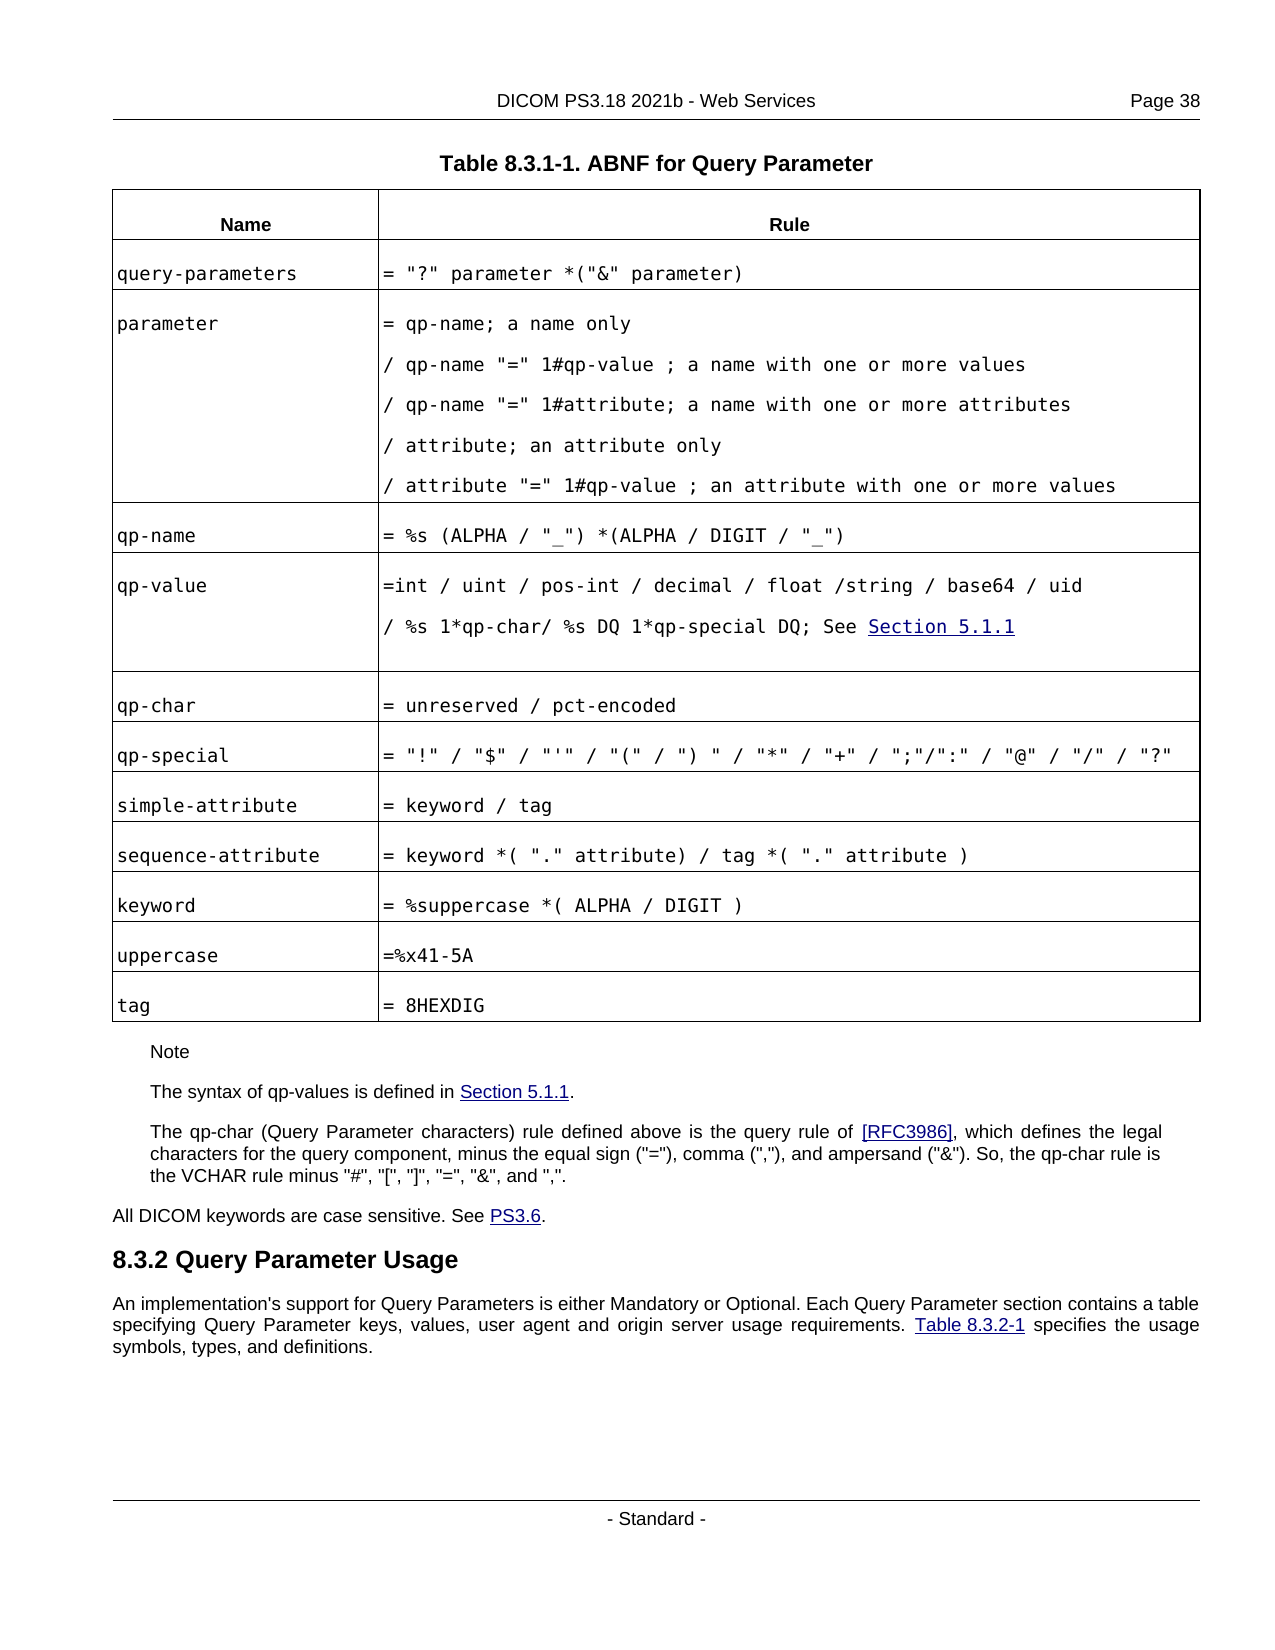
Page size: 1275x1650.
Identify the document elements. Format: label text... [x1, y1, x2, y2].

table_cell = 8HEXDIG [379, 972, 1199, 1021]
table_cell = %s (ALPHA / "_") *(ALPHA / DIGIT / "_") [379, 503, 1199, 552]
table_cell = unreserved / pct-encoded [379, 672, 1199, 721]
table_cell qp-name [113, 503, 378, 552]
table_cell uppercase [113, 922, 378, 971]
table_cell = "?" parameter *("&" parameter) [379, 240, 1199, 289]
table_cell qp-char [113, 672, 378, 721]
table_cell = qp-name; a name only / qp-name "=" 1#qp-value ; a name with one or more values / qp-name "=" 1#attribute; a name with one or more attributes / attribute; an attribute only / attribute "=" 1#qp-value ; an attribute with one or more values [379, 290, 1199, 502]
table_cell qp-special [113, 722, 378, 771]
table_cell qp-value [113, 553, 378, 671]
table_cell = keyword *( "." attribute) / tag *( "." attribute ) [379, 822, 1199, 871]
table_cell = %suppercase *( ALPHA / DIGIT ) [379, 872, 1199, 921]
table_cell =%x41-5A [379, 922, 1199, 971]
table_cell = "!" / "$" / "'" / "(" / ") " / "*" / "+" / ";"/":" / "@" / "/" / "?" [379, 722, 1199, 771]
table_cell sequence-attribute [113, 822, 378, 871]
text All DICOM keywords are case sensitive. See PS3.6. [112, 1205, 1200, 1226]
text The qp-char (Query Parameter characters) rule defined above is the query rule of [RFC3986], which defines the legal characters for the query component, minus the equal sign ("="), comma (","), and ampersand ("&"). So, the qp-char rule is the VCHAR rule minus "#", "[", "]", "=", "&", and ",". [150, 1121, 1162, 1186]
text Table 8.3.1-1. ABNF for Query Parameter [112, 150, 1200, 176]
table_cell keyword [113, 872, 378, 921]
table_cell query-parameters [113, 240, 378, 289]
text An implementation's support for Query Parameters is either Mandatory or Optional. Each Query Parameter section contains a table specifying Query Parameter keys, values, user agent and origin server usage requirements. Table 8.3.2-1 specifies the usage symbols, types, and definitions. [112, 1293, 1200, 1357]
text 8.3.2 Query Parameter Usage [112, 1245, 1200, 1274]
table_cell parameter [113, 290, 378, 502]
table_cell = keyword / tag [379, 772, 1199, 821]
text The syntax of qp-values is defined in Section 5.1.1. [150, 1081, 1162, 1103]
table_cell tag [113, 972, 378, 1021]
table_header Rule [379, 190, 1199, 239]
table_cell simple-attribute [113, 772, 378, 821]
table_header Name [113, 190, 378, 239]
text Note [150, 1041, 1162, 1062]
table_cell =int / uint / pos-int / decimal / float /string / base64 / uid / %s 1*qp-char/ %s DQ 1*qp-special DQ; See Section 5.1.1 [379, 553, 1199, 671]
